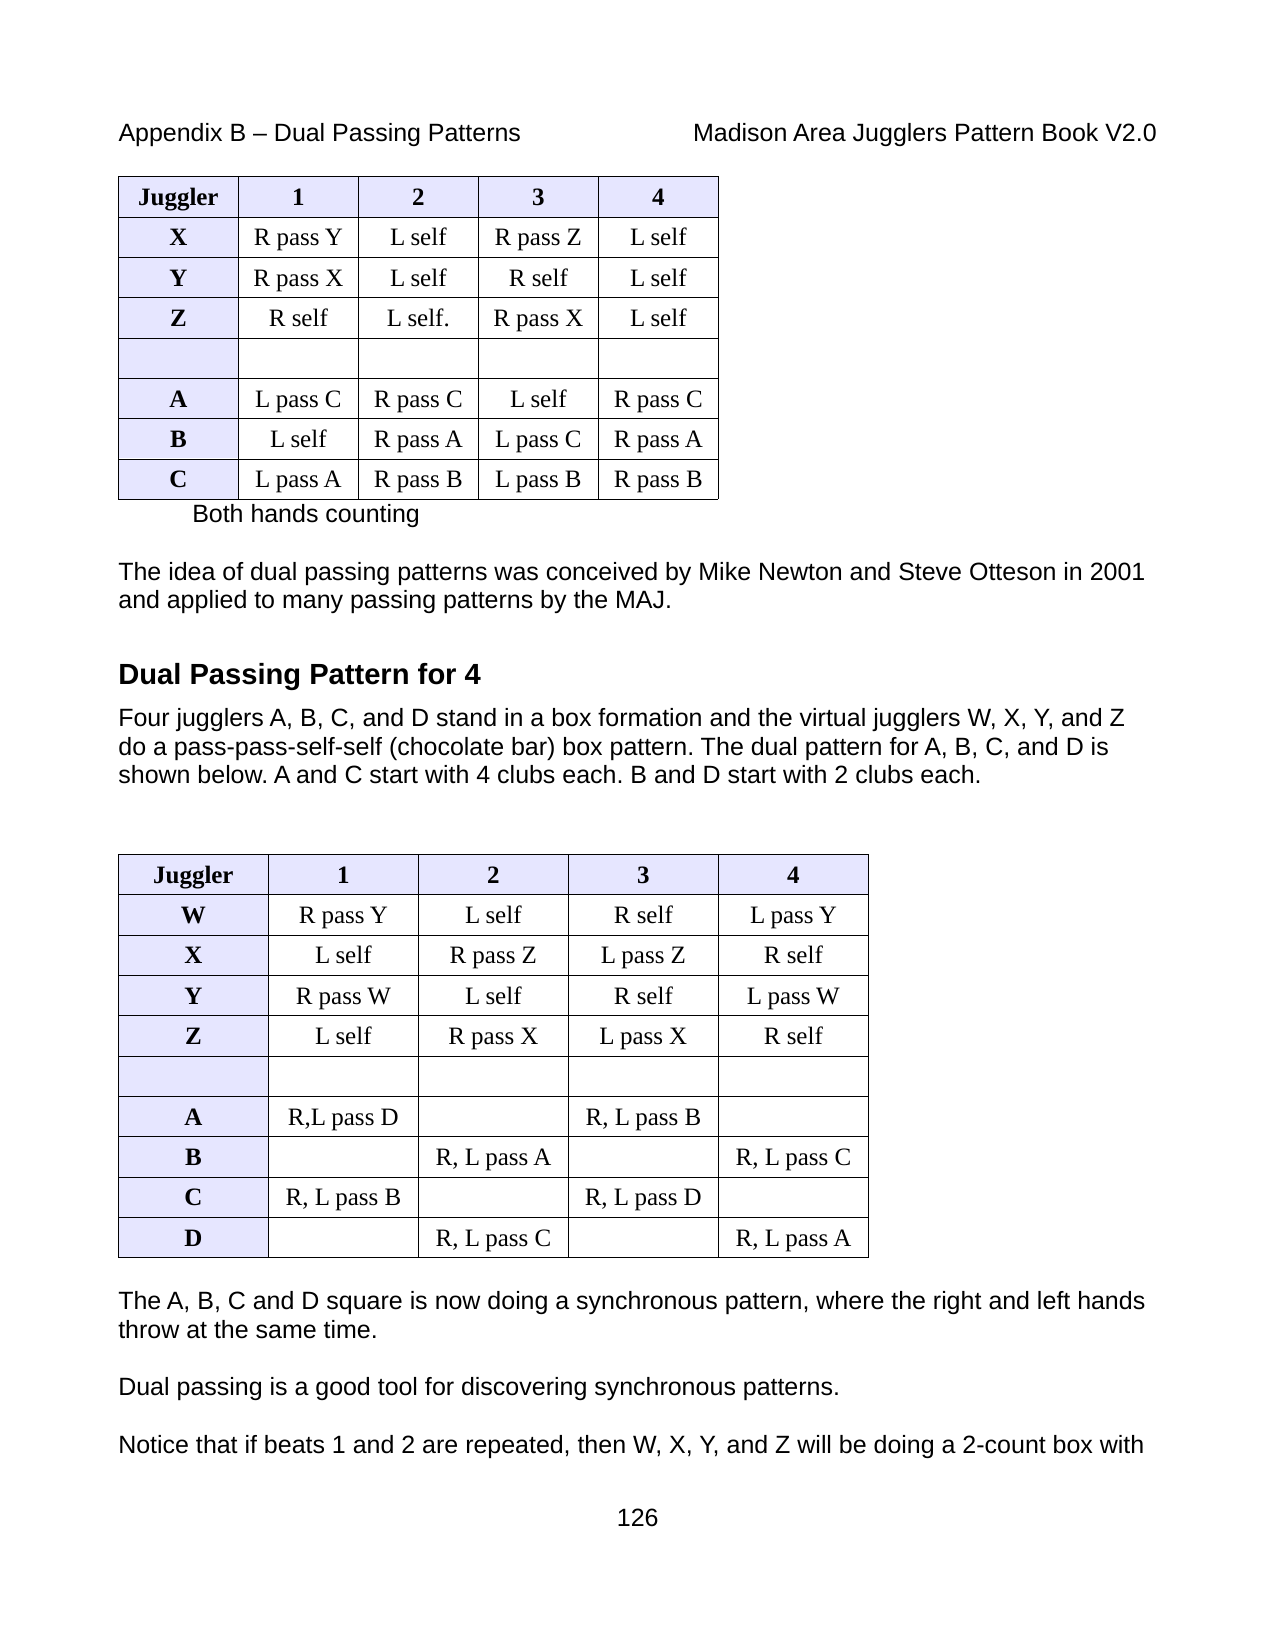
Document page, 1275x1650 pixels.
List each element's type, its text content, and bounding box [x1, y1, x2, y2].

table_cell L self. [359, 298, 478, 338]
table_cell X [119, 218, 238, 257]
table_cell R self [569, 976, 718, 1015]
table_cell R pass Z [419, 936, 568, 975]
table_header 4 [719, 855, 868, 894]
table_cell R pass C [359, 379, 478, 418]
table_cell R self [719, 1016, 868, 1056]
table_cell [269, 1057, 418, 1096]
table_cell [599, 339, 718, 378]
table_cell [269, 1137, 418, 1177]
table_header 3 [569, 855, 718, 894]
table_header Juggler [119, 855, 268, 894]
table_cell R pass B [359, 460, 478, 499]
table_cell [719, 1097, 868, 1136]
table_cell R pass Y [239, 218, 358, 257]
table_cell R pass A [359, 419, 478, 458]
table_cell R, L pass C [419, 1218, 568, 1257]
table_cell B [119, 419, 238, 458]
table_cell [419, 1097, 568, 1136]
table_cell L pass W [719, 976, 868, 1015]
table_header 4 [599, 177, 718, 217]
table_cell D [119, 1218, 268, 1257]
table_cell A [119, 379, 238, 418]
table_cell R self [239, 298, 358, 338]
table_cell R pass C [599, 379, 718, 418]
table_cell L self [269, 936, 418, 975]
table_cell L self [359, 218, 478, 257]
table_cell A [119, 1097, 268, 1136]
table_cell B [119, 1137, 268, 1177]
table_cell L self [239, 419, 358, 458]
text Four jugglers A, B, C, and D stand in a box formation and the virtual jugglers W, X, Y, and Z do a pass-pass-self-self (chocolate bar) box pattern. The dual pattern for A, B, C, and D is shown below. A and C start with 4 clubs each. B and D start with 2 clubs each. [118, 703, 1157, 789]
table_cell R pass X [239, 258, 358, 297]
table_header Juggler [119, 177, 238, 217]
table_cell R pass X [479, 298, 598, 338]
table_cell R self [719, 936, 868, 975]
table_cell [479, 339, 598, 378]
table_header 3 [479, 177, 598, 217]
table_cell [569, 1057, 718, 1096]
table_header 2 [419, 855, 568, 894]
table_cell L pass X [569, 1016, 718, 1056]
table_cell L self [599, 298, 718, 338]
table_cell R pass A [599, 419, 718, 458]
table_cell [269, 1218, 418, 1257]
table_cell L pass C [479, 419, 598, 458]
table_cell L pass C [239, 379, 358, 418]
table_cell R, L pass A [719, 1218, 868, 1257]
table_cell R,L pass D [269, 1097, 418, 1136]
table_cell [419, 1057, 568, 1096]
table_cell R pass W [269, 976, 418, 1015]
table_cell R pass X [419, 1016, 568, 1056]
table_cell Z [119, 1016, 268, 1056]
table_cell L self [419, 976, 568, 1015]
table_cell Z [119, 298, 238, 338]
table_cell L pass B [479, 460, 598, 499]
table_header 2 [359, 177, 478, 217]
table_cell R self [479, 258, 598, 297]
table_cell R, L pass A [419, 1137, 568, 1177]
table_cell C [119, 460, 238, 499]
table_cell Y [119, 976, 268, 1015]
table_cell R self [569, 895, 718, 935]
table_cell L pass Y [719, 895, 868, 935]
table_cell W [119, 895, 268, 935]
table_cell [119, 339, 238, 378]
table_cell L self [599, 218, 718, 257]
table_cell [719, 1178, 868, 1217]
table_cell L self [479, 379, 598, 418]
table_cell [569, 1218, 718, 1257]
table_cell R pass B [599, 460, 718, 499]
table_cell Y [119, 258, 238, 297]
table_header 1 [239, 177, 358, 217]
text The A, B, C and D square is now doing a synchronous pattern, where the right and left hands throw at the same time. [118, 1286, 1157, 1343]
table_cell R, L pass C [719, 1137, 868, 1177]
table_cell L self [419, 895, 568, 935]
text Both hands counting [118, 499, 1157, 528]
table_cell [419, 1178, 568, 1217]
subtitle Dual Passing Pattern for 4 [118, 657, 1157, 691]
table_cell R pass Y [269, 895, 418, 935]
table_cell R, L pass B [569, 1097, 718, 1136]
table_cell [569, 1137, 718, 1177]
table_cell C [119, 1178, 268, 1217]
table_cell L self [359, 258, 478, 297]
table_cell L self [599, 258, 718, 297]
table_cell L pass A [239, 460, 358, 499]
table_cell [119, 1057, 268, 1096]
table_cell X [119, 936, 268, 975]
table_cell R, L pass B [269, 1178, 418, 1217]
table_cell [239, 339, 358, 378]
table_header 1 [269, 855, 418, 894]
table_cell L self [269, 1016, 418, 1056]
table_cell R pass Z [479, 218, 598, 257]
table_cell [359, 339, 478, 378]
table_cell L pass Z [569, 936, 718, 975]
text The idea of dual passing patterns was conceived by Mike Newton and Steve Otteson in 2001 and applied to many passing patterns by the MAJ. [118, 556, 1157, 614]
text Notice that if beats 1 and 2 are repeated, then W, X, Y, and Z will be doing a 2-count box with [118, 1430, 1157, 1458]
table_cell [719, 1057, 868, 1096]
text Dual passing is a good tool for discovering synchronous patterns. [118, 1372, 1157, 1401]
table_cell R, L pass D [569, 1178, 718, 1217]
